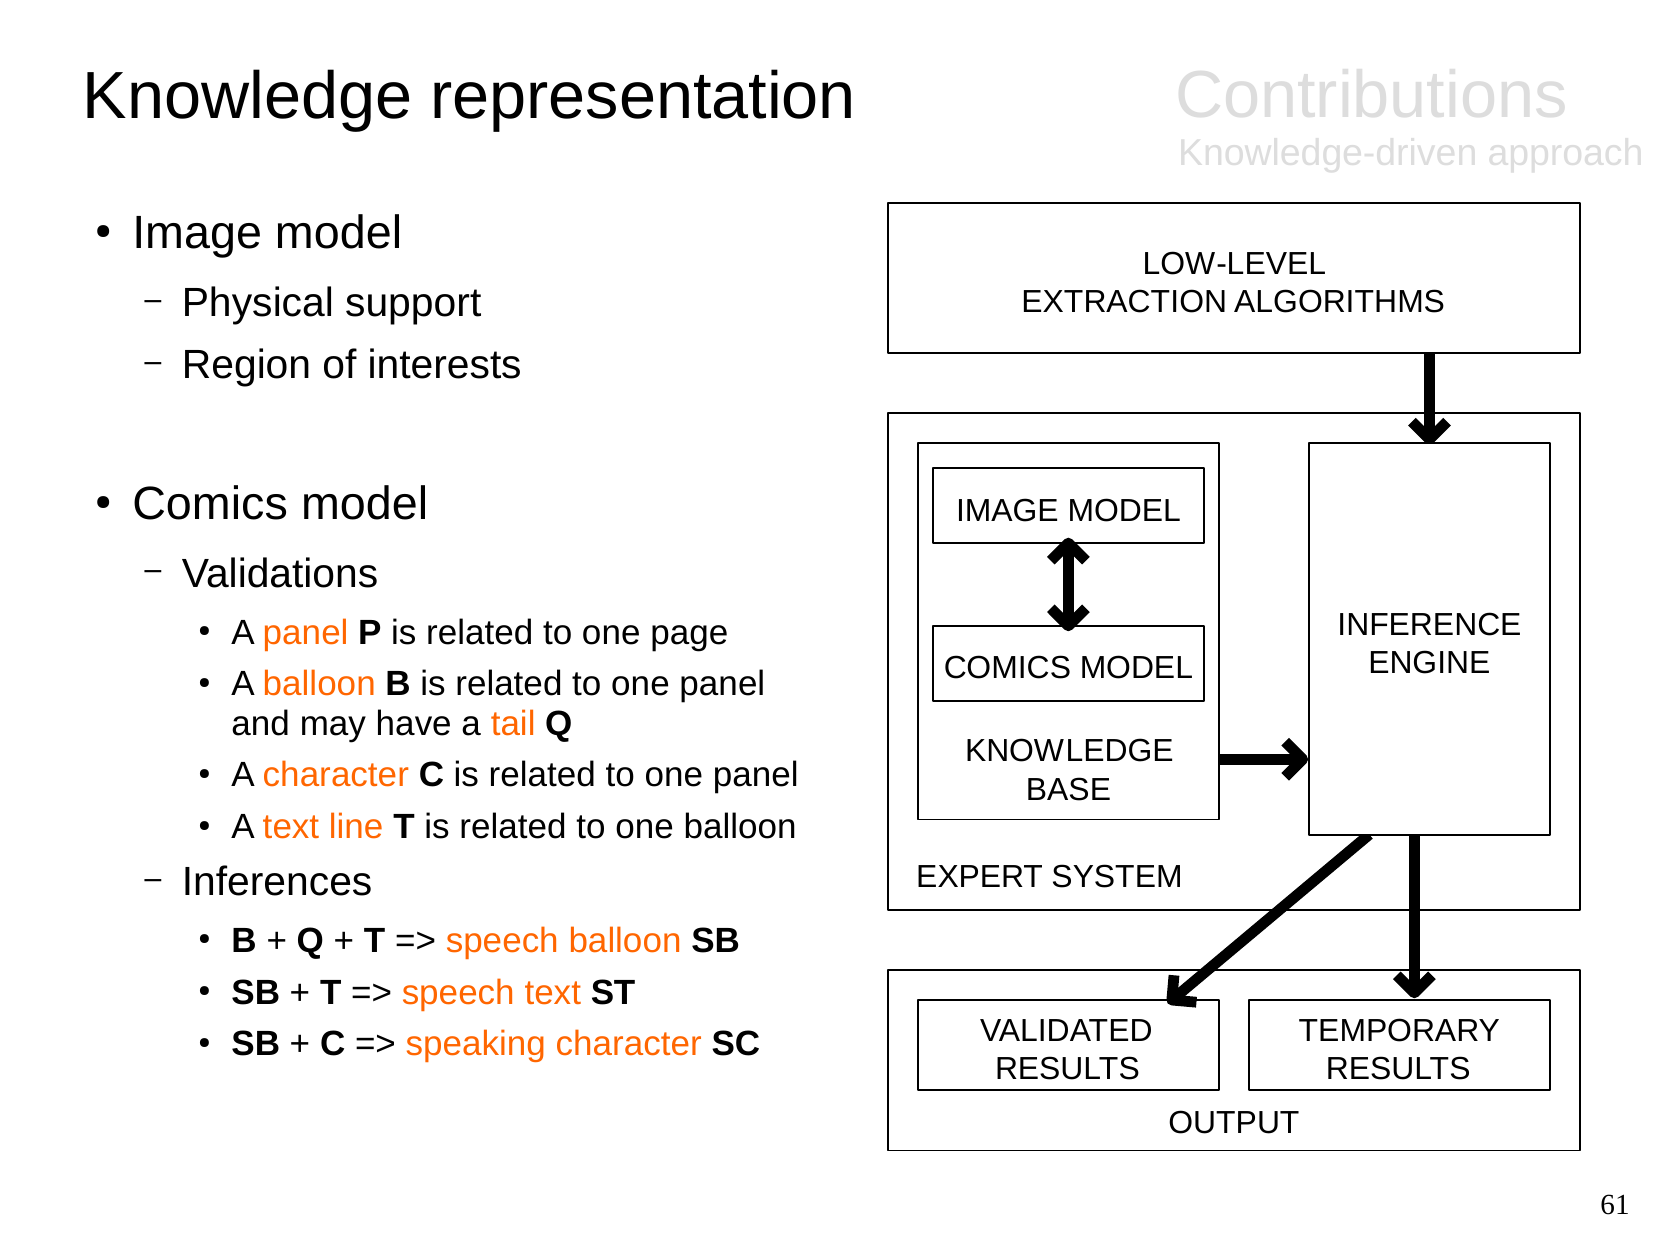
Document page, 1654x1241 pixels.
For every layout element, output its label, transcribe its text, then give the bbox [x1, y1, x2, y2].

chart [886, 200, 1654, 1178]
list Image model Physical support Region of interests Comics model Validations A panel P is related to one page A balloon B is related to one panel and may have a tail Q A character C is related to one panel A text line T is related to one balloon Inferences B + Q + T => speech balloon SB SB + T => speech text ST SB + C => speaking character SC [82, 206, 809, 1134]
title Knowledge representation [82, 55, 1571, 136]
